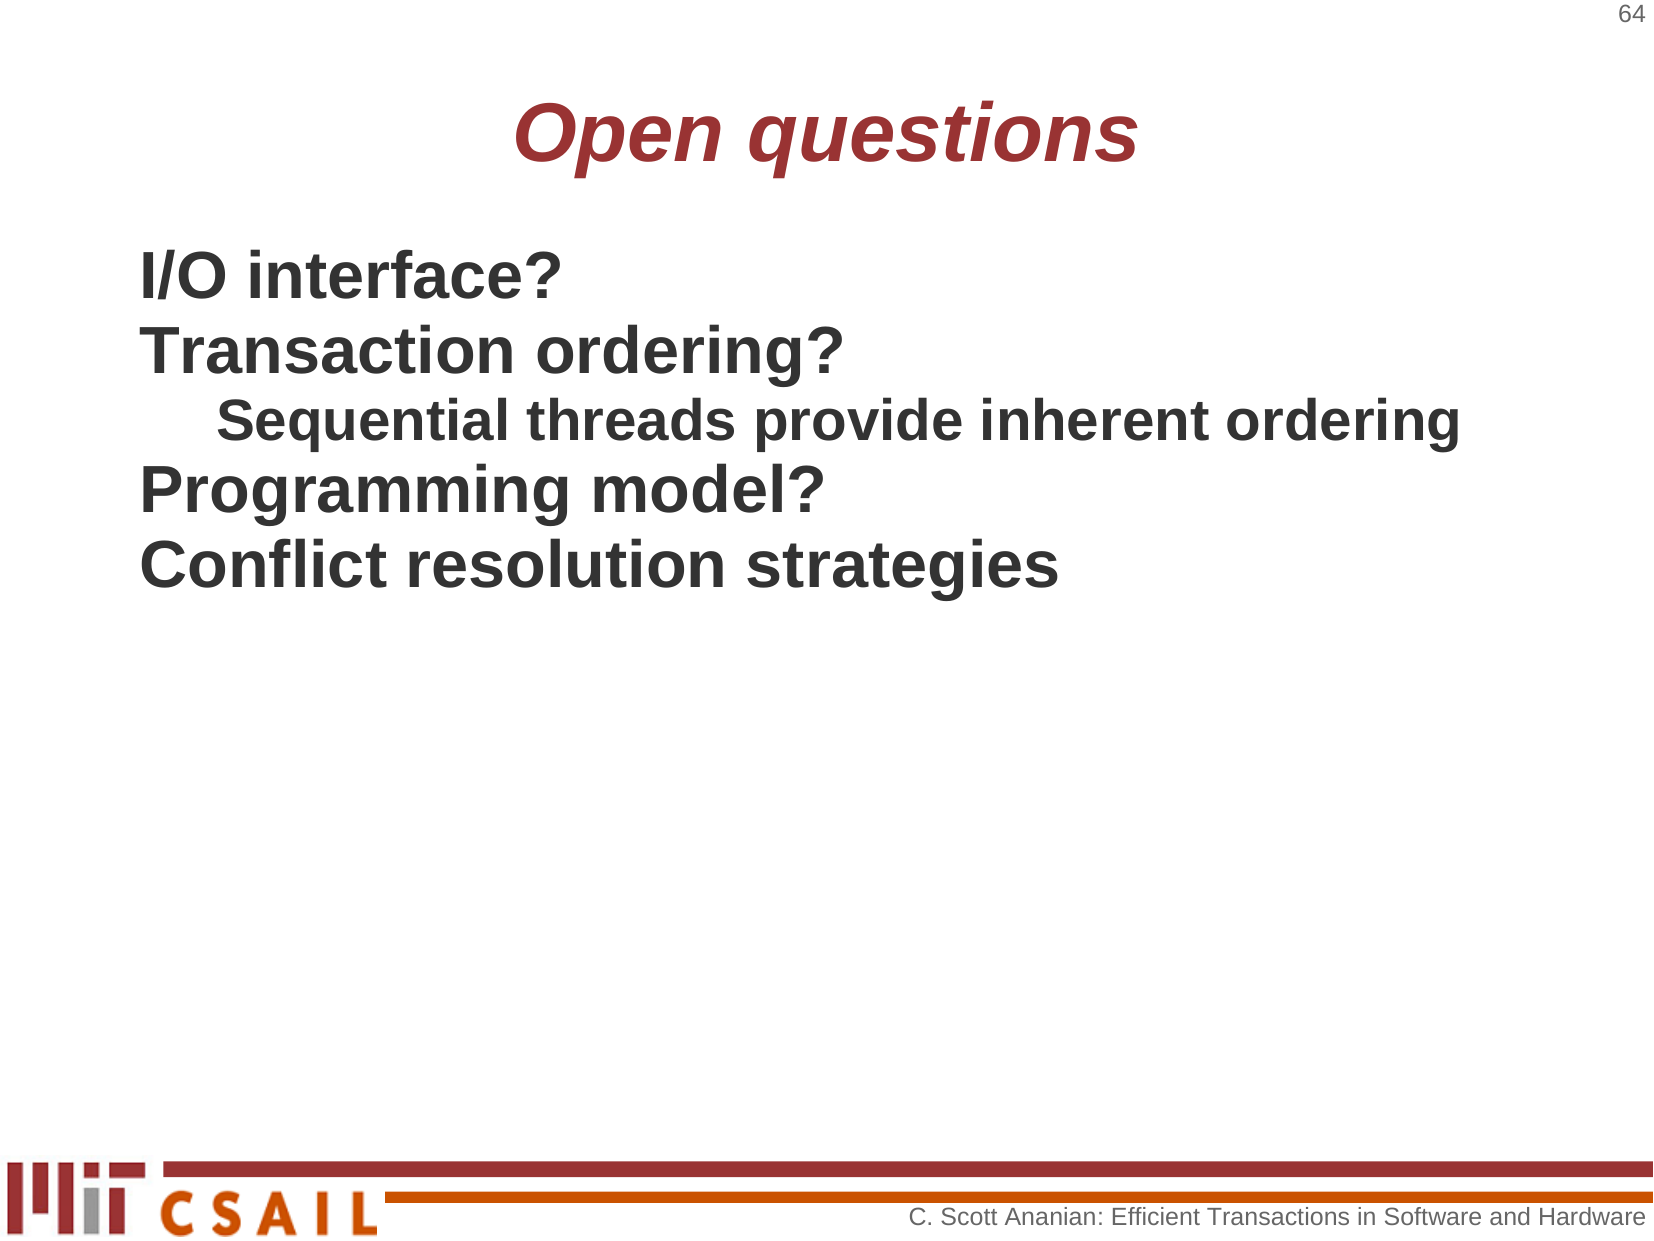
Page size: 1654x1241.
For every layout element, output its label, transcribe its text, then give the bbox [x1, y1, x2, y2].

title Open questions [52, 28, 1601, 237]
picture [0, 1155, 377, 1237]
list I/O interface? Transaction ordering? Sequential threads provide inherent ordering Programming model? Conflict resolution strategies [121, 237, 1561, 602]
